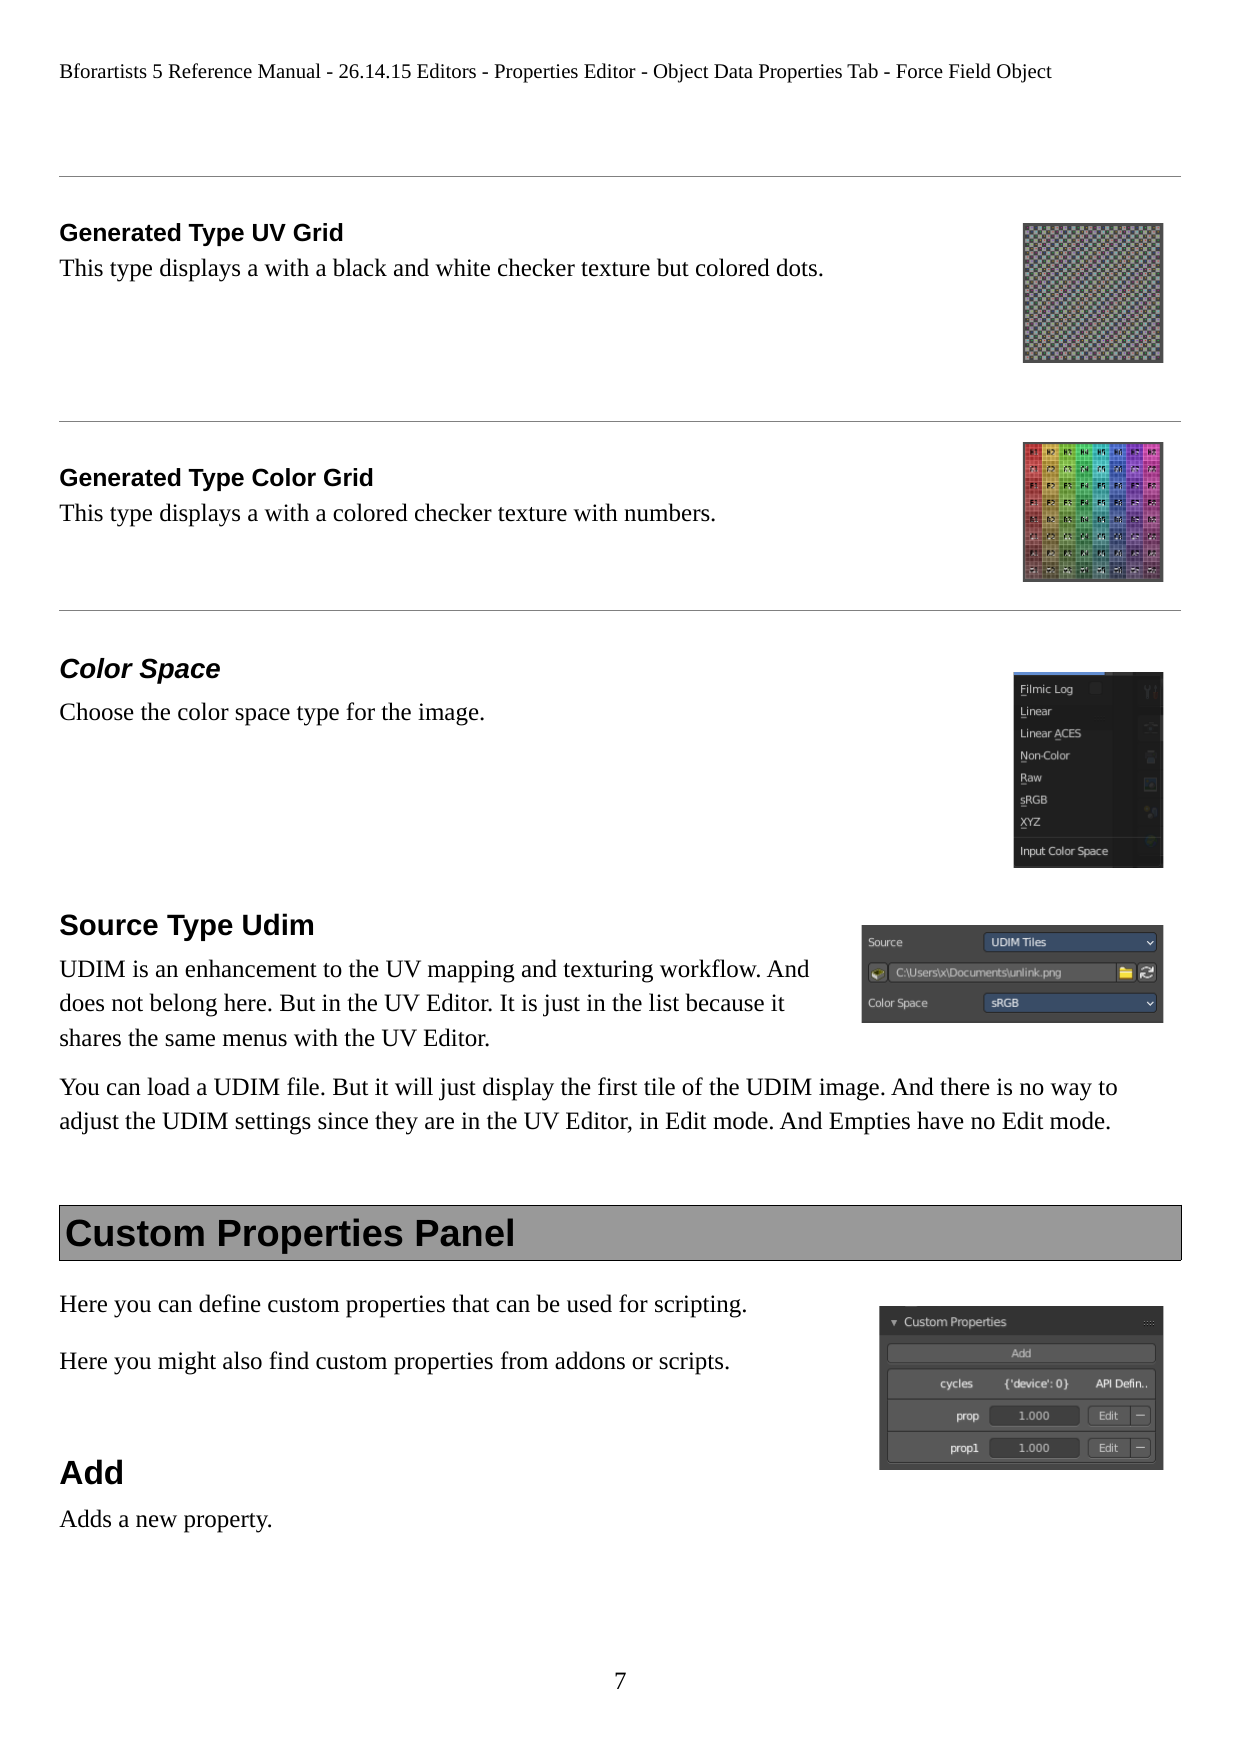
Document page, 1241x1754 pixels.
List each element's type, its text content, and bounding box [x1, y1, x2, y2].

picture [1013, 672, 1164, 868]
subtitle Source Type Udim [59, 908, 1181, 941]
picture [861, 925, 1164, 1023]
text You can load a UDIM file. But it will just display the first tile of the UDIM image. And there is no way to adjust the UDIM settings since they are in the UV Editor, in Edit mode. And Empties have no Edit mode. [59, 1072, 1181, 1135]
text Choose the color space type for the image. [59, 697, 1013, 726]
text UDIM is an enhancement to the UV mapping and texturing workflow. And does not belong here. But in the UV Editor. It is just in the list because it shares the same menus with the UV Editor. [59, 954, 1181, 1052]
text Here you can define custom properties that can be used for scripting. [59, 1289, 1181, 1317]
picture [879, 1306, 1164, 1470]
table_header Custom Properties Panel [60, 1206, 1181, 1260]
picture [1022, 223, 1164, 363]
text This type displays a with a black and white checker texture but colored dots. [59, 253, 1022, 282]
picture [1022, 442, 1164, 582]
subtitle Add [59, 1453, 1181, 1492]
text This type displays a with a colored checker texture with numbers. [59, 498, 1022, 526]
subtitle Generated Type Color Grid [59, 463, 1022, 491]
subtitle Color Space [59, 652, 1181, 684]
text Here you might also find custom properties from addons or scripts. [59, 1346, 879, 1375]
subtitle Generated Type UV Grid [59, 218, 1181, 247]
text Adds a new property. [59, 1504, 1181, 1533]
